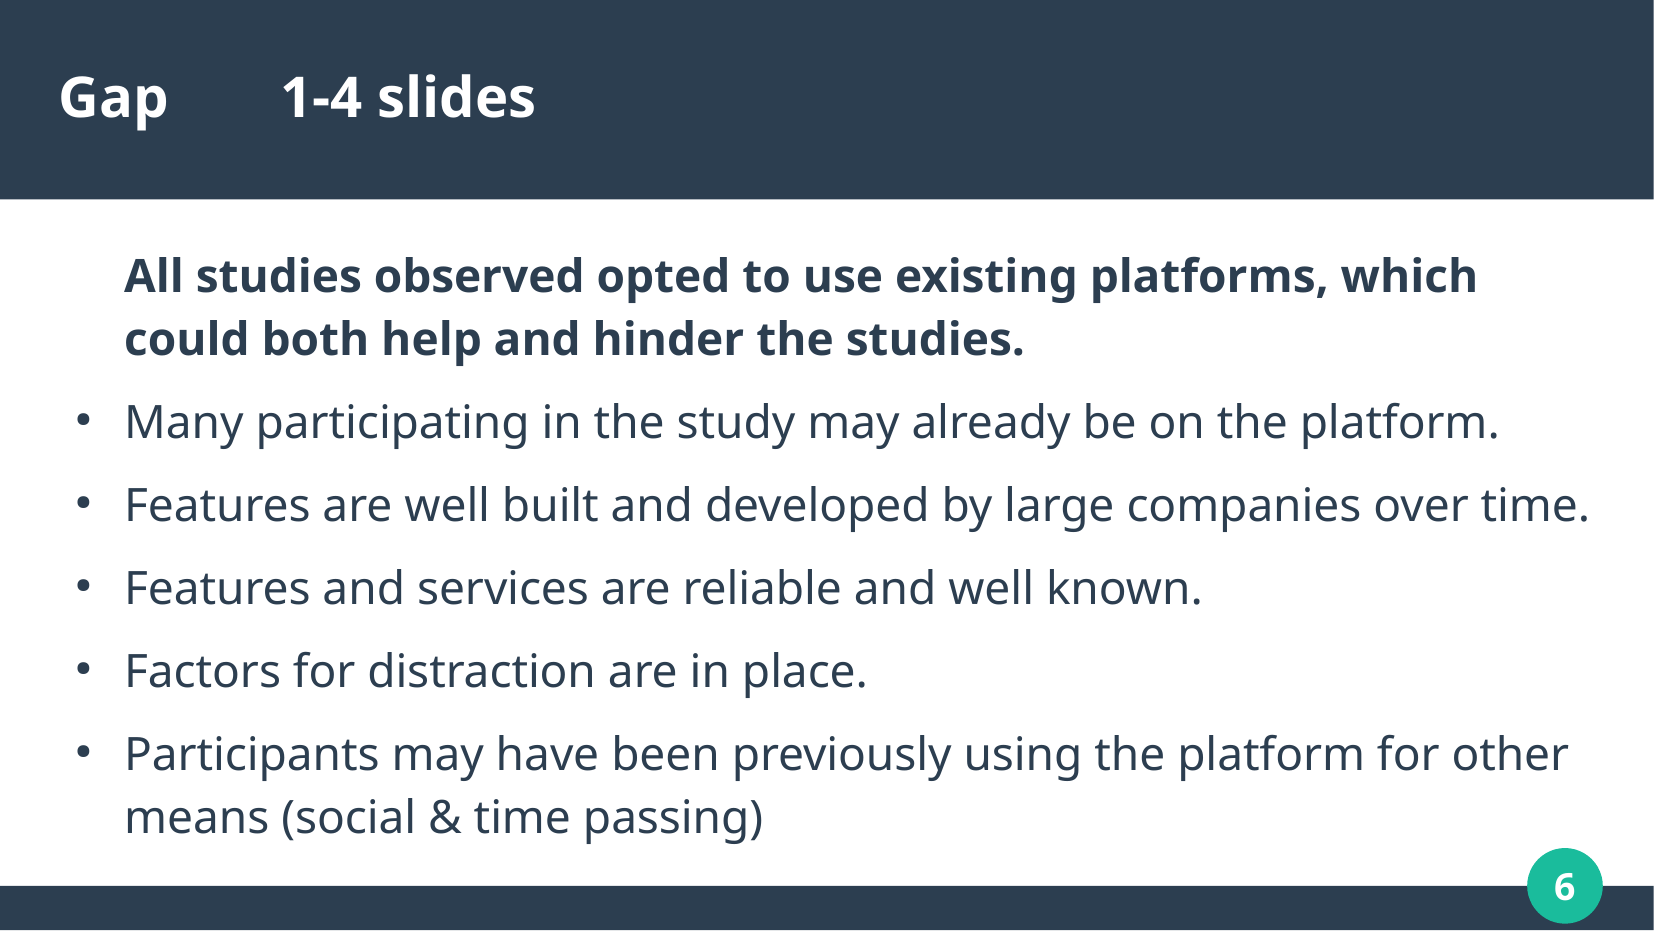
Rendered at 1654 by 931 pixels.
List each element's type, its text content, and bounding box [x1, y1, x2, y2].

list All studies observed opted to use existing platforms, which could both help and hinder the studies. Many participating in the study may already be on the platform. Features are well built and developed by large companies over time. Features and services are reliable and well known. Factors for distraction are in place. Participants may have been previously using the platform for other means (social & time passing) [59, 243, 1595, 864]
title Gap 1-4 slides [59, 37, 1595, 156]
